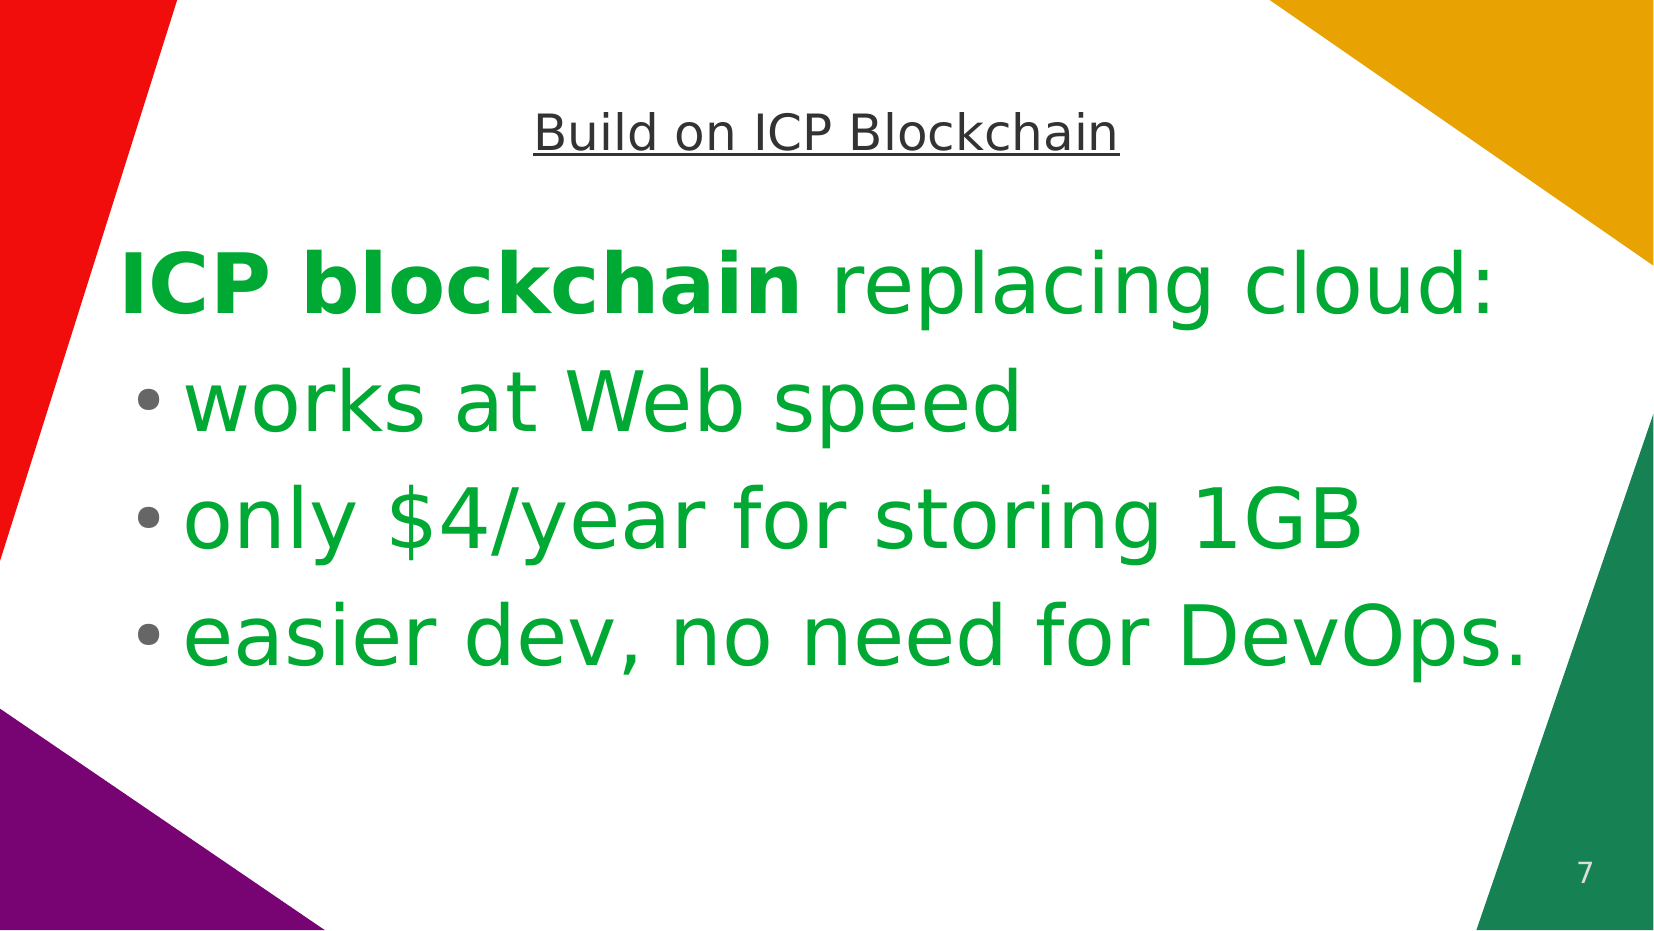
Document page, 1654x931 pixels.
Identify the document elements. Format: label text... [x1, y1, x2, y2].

title Build on ICP Blockchain [118, 59, 1536, 207]
list ICP blockchain replacing cloud: works at Web speed only $4/year for storing 1GB easier dev, no need for DevOps. [118, 236, 1536, 827]
